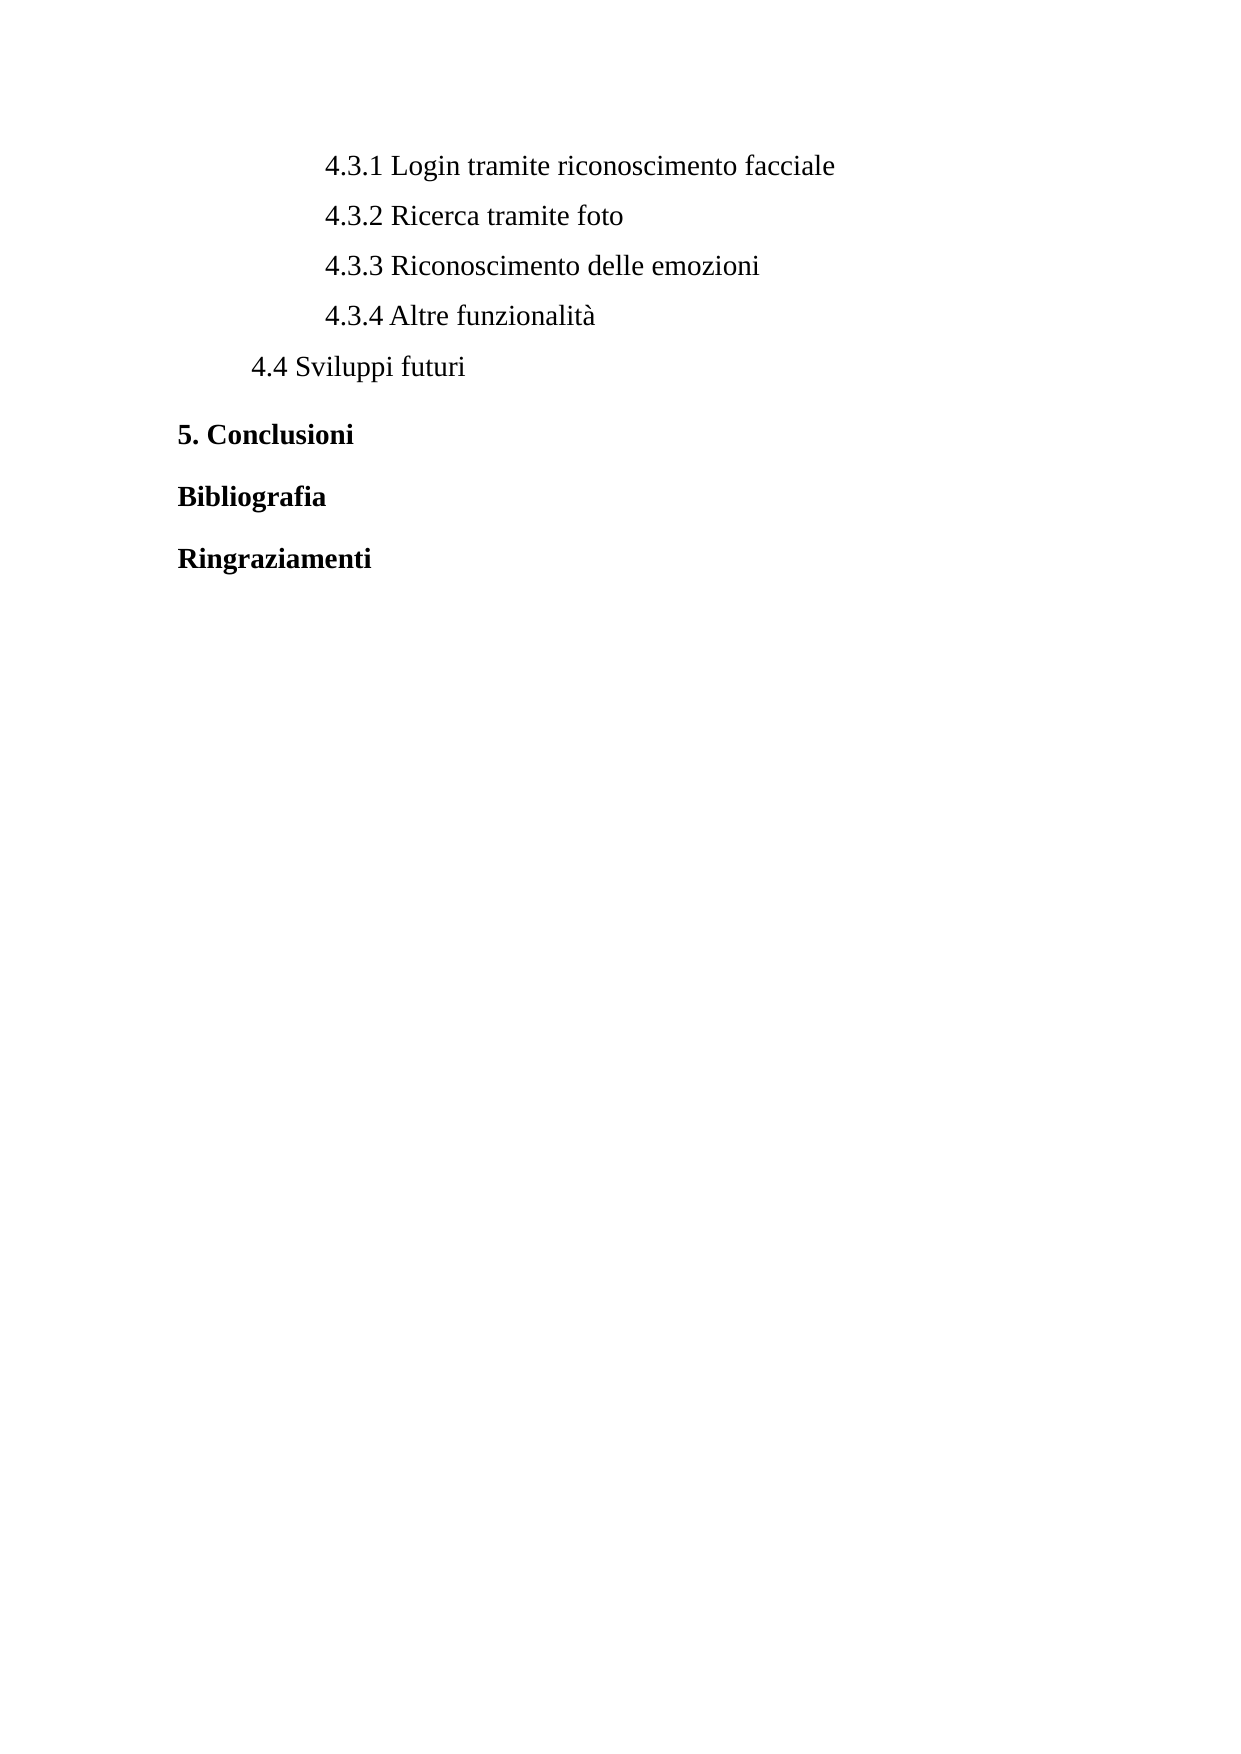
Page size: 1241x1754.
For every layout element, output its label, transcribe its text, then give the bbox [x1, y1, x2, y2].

text 4.4 Sviluppi futuri [177, 349, 1063, 382]
text 4.3.4 Altre funzionalità [177, 298, 1063, 332]
text 4.3.3 Riconoscimento delle emozioni [177, 248, 1063, 282]
text 5. Conclusioni [177, 417, 1063, 450]
text Bibliografia [177, 479, 1063, 512]
text 4.3.2 Ricerca tramite foto [177, 198, 1063, 231]
text Ringraziamenti [177, 541, 1063, 575]
text 4.3.1 Login tramite riconoscimento facciale [177, 148, 1063, 181]
